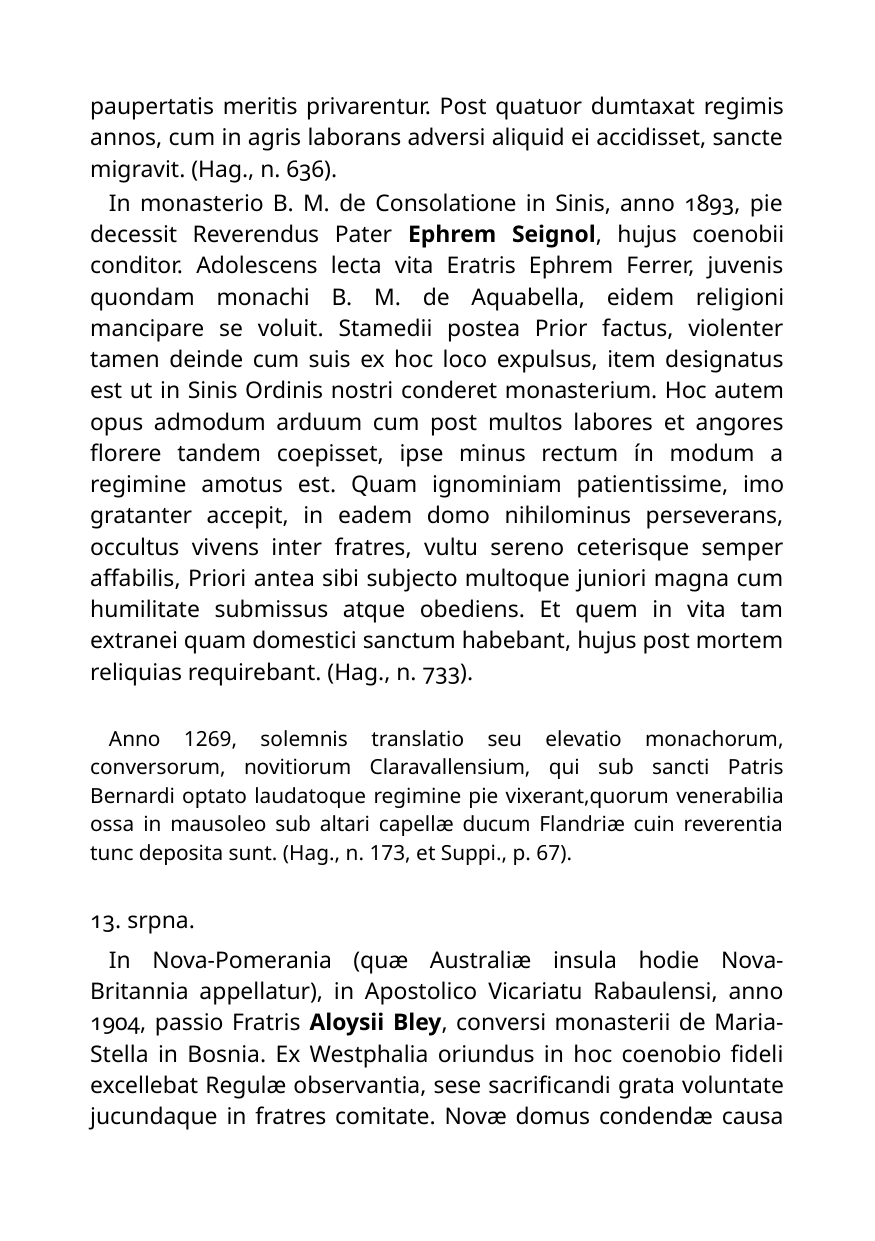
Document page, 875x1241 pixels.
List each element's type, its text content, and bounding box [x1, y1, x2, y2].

text In Nova-Pomerania (quæ Australiæ insula hodie Nova-Britannia appellatur), in Apostolico Vicariatu Rabaulensi, anno 1904, passio Fratris Aloysii Bley, conversi monasterii de Maria-Stella in Bosnia. Ex Westphalia oriundus in hoc coenobio fideli excellebat Regulæ observantia, sese sacrifi­candi grata voluntate jucundaque in fratres comitate. Novæ domus condendæ causa [90, 944, 784, 1131]
text 13. srpna. [90, 903, 784, 935]
text In monasterio B. M. de Consolatione in Sinis, anno 1893, pie decessit Reverendus Pater Ephrem Seignol, hujus coe­nobii conditor. Adolescens lecta vita Eratris Ephrem Ferrer, juvenis quondam monachi B. M. de Aquabella, eidem reli­gioni mancipare se voluit. Stamedii postea Prior factus, violenter tamen deinde cum suis ex hoc loco expulsus, item designatus est ut in Sinis Ordinis nostri conderet monaste­rium. Hoc autem opus admodum arduum cum post multos labores et angores florere tandem coepisset, ipse minus rectum ín modum a regimine amotus est. Quam ignominiam patien­tissime, imo gratanter accepit, in eadem domo nihilominus perseverans, occultus vivens inter fratres, vultu sereno ceterisque semper affabilis, Priori antea sibi subjecto multoque juniori magna cum humilitate submissus atque obediens. Et quem in vita tam extranei quam domestici sanctum habebant, hujus post mortem reliquias requirebant. (Hag., n. 733). [90, 187, 784, 687]
text paupertatis meritis privaren­tur. Post quatuor dumtaxat regimis annos, cum in agris laborans adversi aliquid ei accidisset, sancte migravit. (Hag., n. 636). [90, 90, 784, 184]
text Anno 1269, solemnis translatio seu elevatio monachorum, conversorum, novitiorum Claravallensium, qui sub sancti Patris Bernardi optato laudatoque regi­mine pie vixerant,quorum venerabilia ossa in mausoleo sub altari capellæ ducum Flandriæ cuin reverentia tunc deposita sunt. (Hag., n. 173, et Suppi., p. 67). [90, 724, 784, 866]
